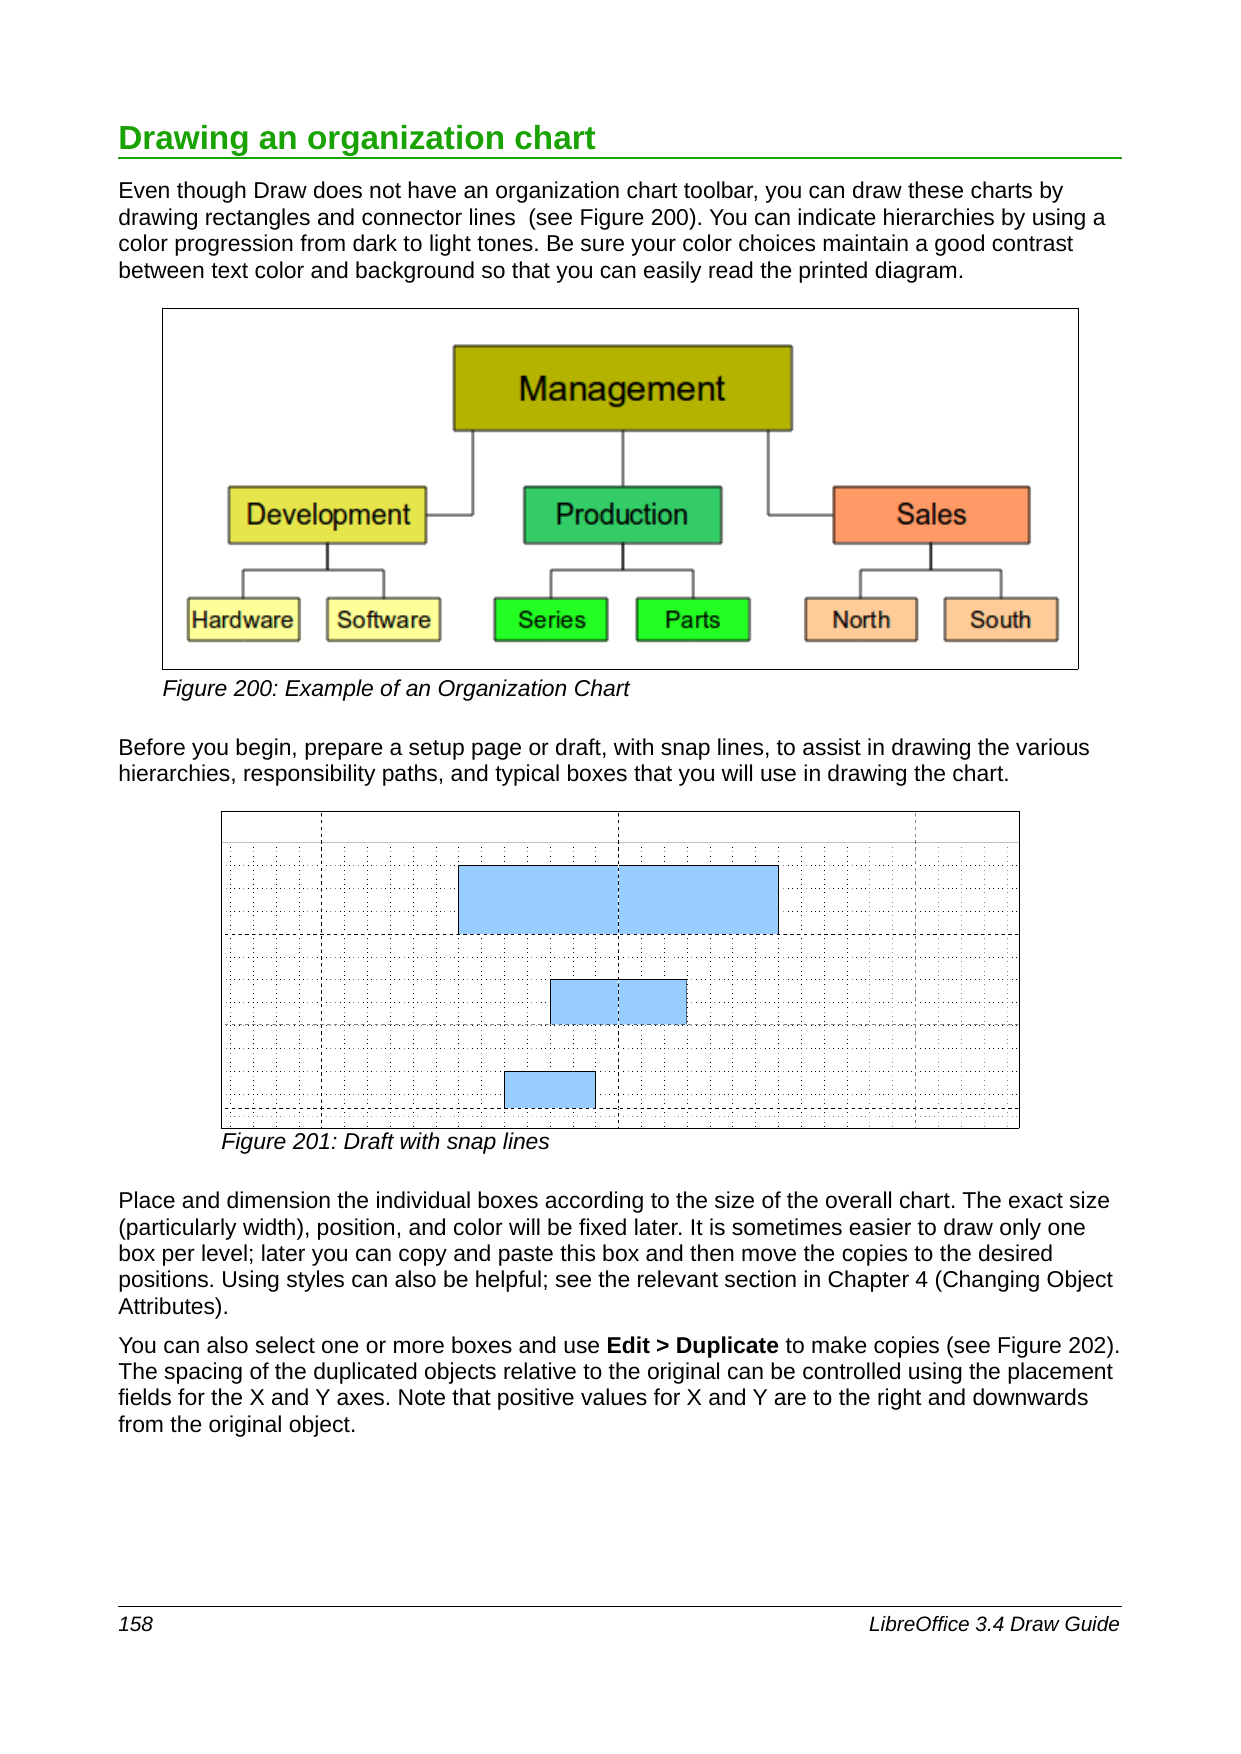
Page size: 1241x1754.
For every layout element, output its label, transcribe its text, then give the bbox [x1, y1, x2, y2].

subtitle Drawing an organization chart [118, 118, 1122, 157]
text Figure 201: Draft with snap lines [221, 1129, 1019, 1154]
text Before you begin, prepare a setup page or draft, with snap lines, to assist in drawing the various hierarchies, responsibility paths, and typical boxes that you will use in drawing the chart. [118, 733, 1122, 786]
text Place and dimension the individual boxes according to the size of the overall chart. The exact size (particularly width), position, and color will be fixed later. It is sometimes easier to draw only one box per level; later you can copy and paste this box and then move the copies to the desired positions. Using styles can also be helpful; see the relevant section in Chapter 4 (Changing Object Attributes). [118, 1187, 1122, 1319]
text You can also select one or more boxes and use Edit > Duplicate to make copies (see Figure 202). The spacing of the duplicated objects relative to the original can be controlled using the placement fields for the X and Y axes. Note that positive values for X and Y are to the right and downwards from the original object. [118, 1332, 1122, 1437]
text Figure 200: Example of an Organization Chart [162, 675, 1078, 702]
picture [163, 309, 1078, 669]
text Even though Draw does not have an organization chart toolbar, you can draw these charts by drawing rectangles and connector lines (see Figure 200). You can indicate hierarchies by using a color progression from dark to light tones. Be sure your color choices maintain a good contrast between text color and background so that you can easily read the printed diagram. [118, 177, 1122, 283]
picture [222, 812, 1019, 1128]
